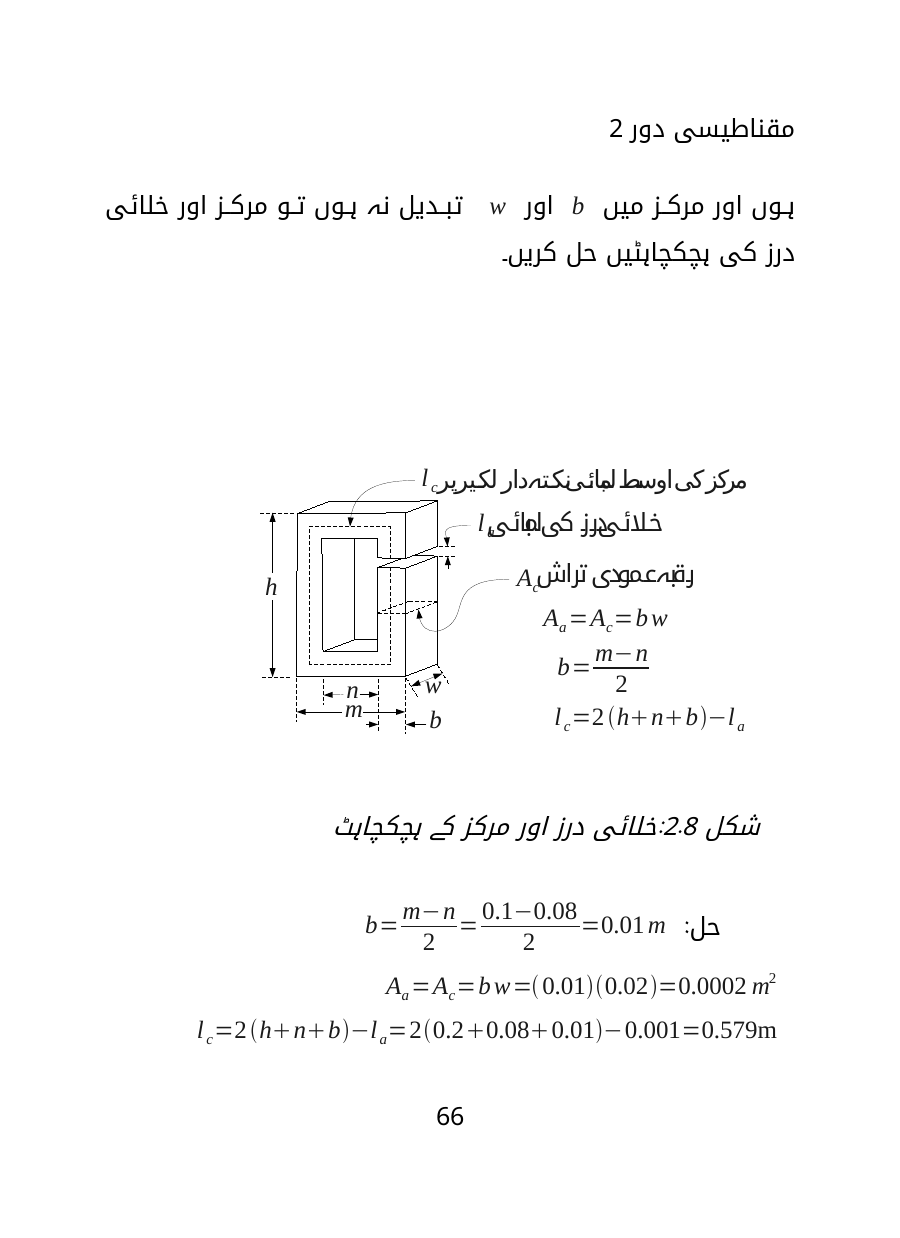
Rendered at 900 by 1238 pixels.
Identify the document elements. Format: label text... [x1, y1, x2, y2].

text ہوں اور مرکز میںاور تبدیل نہ ہوں تو مرکز اور خلائی درز کی ہچکچاہٹیں حل کریں۔ [105, 182, 795, 277]
text شکل 2.8:خلائی درز اور مرکز کے ہچکچاہٹ [140, 395, 759, 851]
text حل: [105, 898, 795, 957]
